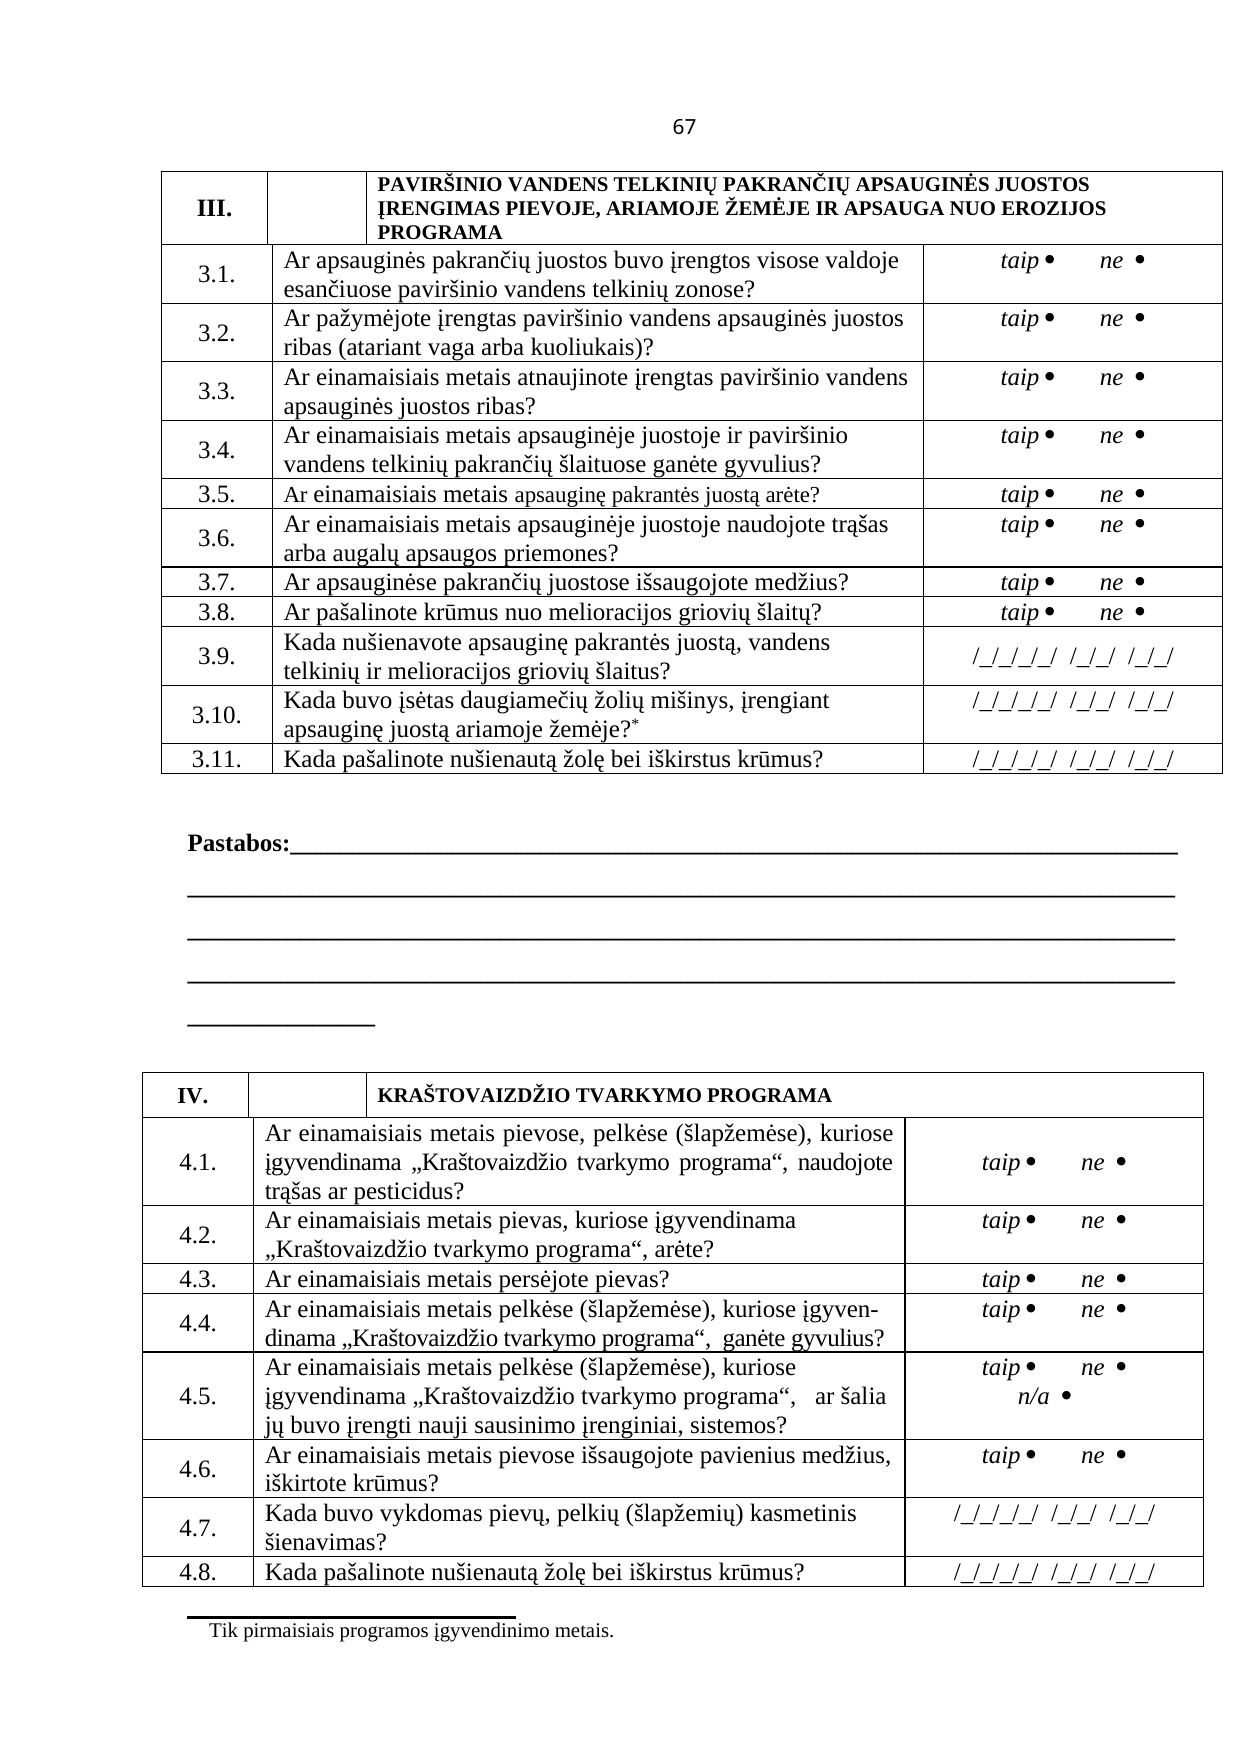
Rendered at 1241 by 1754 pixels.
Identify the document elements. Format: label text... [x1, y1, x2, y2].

table_cell taip  ne  [924, 479, 1222, 508]
table_cell Ar pašalinote krūmus nuo melioracijos griovių šlaitų? [273, 597, 923, 626]
table_cell 4.6. [143, 1440, 253, 1497]
table_header PAVIRŠINIO VANDENS TELKINIŲ PAKRANČIŲ APSAUGINĖS JUOSTOS ĮRENGIMAS PIEVOJE, ARIAMOJE ŽEMĖJE IR APSAUGA NUO EROZIJOS PROGRAMA [367, 172, 1222, 244]
table_cell 3.10. [162, 686, 272, 743]
table_cell taip  ne  [906, 1440, 1203, 1497]
table_header [249, 1073, 366, 1117]
table_cell taip  ne  [924, 597, 1222, 626]
table_cell 3.8. [162, 597, 272, 626]
table_cell 3.11. [162, 744, 272, 773]
table_cell Kada buvo įsėtas daugiamečių žolių mišinys, įrengiant apsauginę juostą ariamoje žemėje?* [273, 686, 923, 743]
table_cell Kada nušienavote apsauginę pakrantės juostą, vandens telkinių ir melioracijos griovių šlaitus? [273, 627, 923, 684]
table_cell /_/_/_/_/ /_/_/ /_/_/ [924, 627, 1222, 684]
table_cell 3.9. [162, 627, 272, 684]
table_cell taip  ne  [924, 568, 1222, 596]
text Pastabos:___________________________________________________________________________________________________________________________________________________________________________________________________________________________________________________________________________________________________________________________________ [187, 828, 1181, 1029]
table_cell 4.4. [143, 1294, 253, 1351]
table_cell taip  ne  [924, 245, 1222, 302]
table_cell taip  ne  [924, 509, 1222, 566]
table_cell Ar einamaisiais metais apsauginėje juostoje ir paviršinio vandens telkinių pakrančių šlaituose ganėte gyvulius? [273, 421, 923, 478]
table_cell 4.3. [143, 1264, 253, 1293]
table_cell 3.3. [162, 362, 272, 419]
table_cell 4.7. [143, 1498, 253, 1556]
table_cell taip  ne  [906, 1294, 1203, 1351]
table_cell /_/_/_/_/ /_/_/ /_/_/ [906, 1498, 1203, 1556]
table_cell taip  ne  [924, 362, 1222, 419]
table_cell taip  ne  n/a  [906, 1353, 1203, 1439]
table_header [268, 172, 366, 244]
table_cell 4.8. [143, 1557, 253, 1586]
table_cell /_/_/_/_/ /_/_/ /_/_/ [924, 686, 1222, 743]
table_header KRAŠTOVAIZDŽIO TVARKYMO PROGRAMA [367, 1073, 1203, 1117]
table_cell /_/_/_/_/ /_/_/ /_/_/ [924, 744, 1222, 773]
table_cell Ar einamaisiais metais pievose, pelkėse (šlapžemėse), kuriose įgyvendinama „Kraštovaizdžio tvarkymo programa“, naudojote trąšas ar pesticidus? [254, 1118, 904, 1204]
table_cell taip  ne  [906, 1118, 1203, 1204]
table_cell 3.1. [162, 245, 272, 302]
table_cell Ar einamaisiais metais pievas, kuriose įgyvendinama „Kraštovaizdžio tvarkymo programa“, arėte? [254, 1206, 904, 1263]
table_cell taip  ne  [906, 1206, 1203, 1263]
table_header IV. [143, 1073, 248, 1117]
table_cell Ar einamaisiais metais apsauginėje juostoje naudojote trąšas arba augalų apsaugos priemones? [273, 509, 923, 566]
table_cell taip  ne  [924, 421, 1222, 478]
table_cell Ar einamaisiais metais persėjote pievas? [254, 1264, 904, 1293]
table_cell Ar pažymėjote įrengtas paviršinio vandens apsauginės juostos ribas (atariant vaga arba kuoliukais)? [273, 304, 923, 361]
table_cell Ar einamaisiais metais pievose išsaugojote pavienius medžius, iškirtote krūmus? [254, 1440, 904, 1497]
table_cell Kada buvo vykdomas pievų, pelkių (šlapžemių) kasmetinis šienavimas? [254, 1498, 904, 1556]
table_cell /_/_/_/_/ /_/_/ /_/_/ [906, 1557, 1203, 1586]
table_cell 4.1. [143, 1118, 253, 1204]
table_cell Kada pašalinote nušienautą žolę bei iškirstus krūmus? [254, 1557, 904, 1586]
table_cell Ar einamaisiais metais pelkėse (šlapžemėse), kuriose įgyvendinama „Kraštovaizdžio tvarkymo programa“, ar šalia jų buvo įrengti nauji sausinimo įrenginiai, sistemos? [254, 1353, 904, 1439]
table_cell taip  ne  [906, 1264, 1203, 1293]
table_cell Kada pašalinote nušienautą žolę bei iškirstus krūmus? [273, 744, 923, 773]
table_cell Ar apsauginėse pakrančių juostose išsaugojote medžius? [273, 568, 923, 596]
table_cell 3.5. [162, 479, 272, 508]
table_cell 3.7. [162, 568, 272, 596]
table_cell 3.6. [162, 509, 272, 566]
table_cell 4.2. [143, 1206, 253, 1263]
table_cell Ar einamaisiais metais apsauginę pakrantės juostą arėte? [273, 479, 923, 508]
table_cell 3.2. [162, 304, 272, 361]
table_cell 4.5. [143, 1353, 253, 1439]
table_header III. [162, 172, 267, 244]
table_cell 3.4. [162, 421, 272, 478]
table_cell Ar einamaisiais metais pelkėse (šlapžemėse), kuriose įgyven-dinama „Kraštovaizdžio tvarkymo programa“, ganėte gyvulius? [254, 1294, 904, 1351]
table_cell taip  ne  [924, 304, 1222, 361]
table_cell Ar einamaisiais metais atnaujinote įrengtas paviršinio vandens apsauginės juostos ribas? [273, 362, 923, 419]
table_cell Ar apsauginės pakrančių juostos buvo įrengtos visose valdoje esančiuose paviršinio vandens telkinių zonose? [273, 245, 923, 302]
